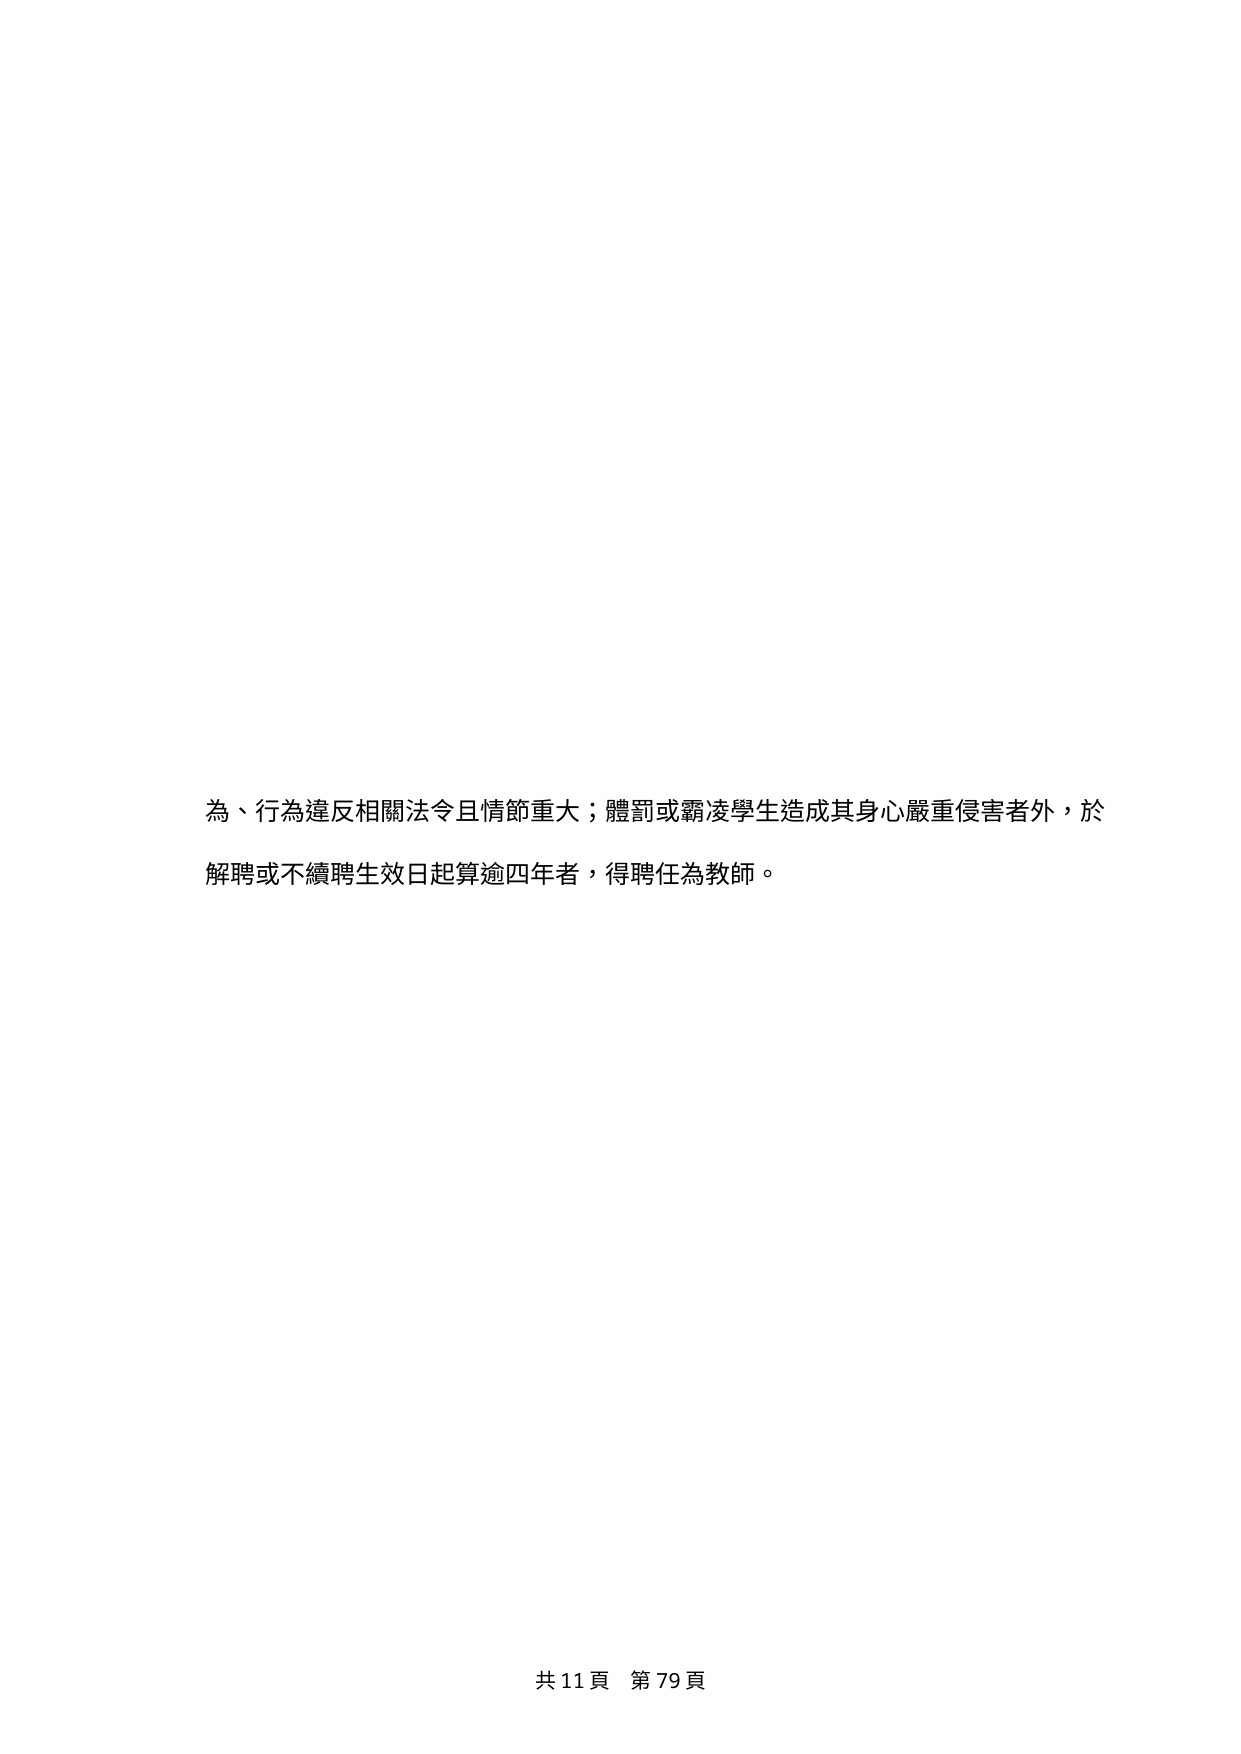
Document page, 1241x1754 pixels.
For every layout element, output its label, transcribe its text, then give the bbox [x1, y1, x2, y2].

text 為、行為違反相關法令且情節重大；體罰或霸凌學生造成其身心嚴重侵害者外，於解聘或不續聘生效日起算逾四年者，得聘任為教師。 [206, 768, 1122, 893]
